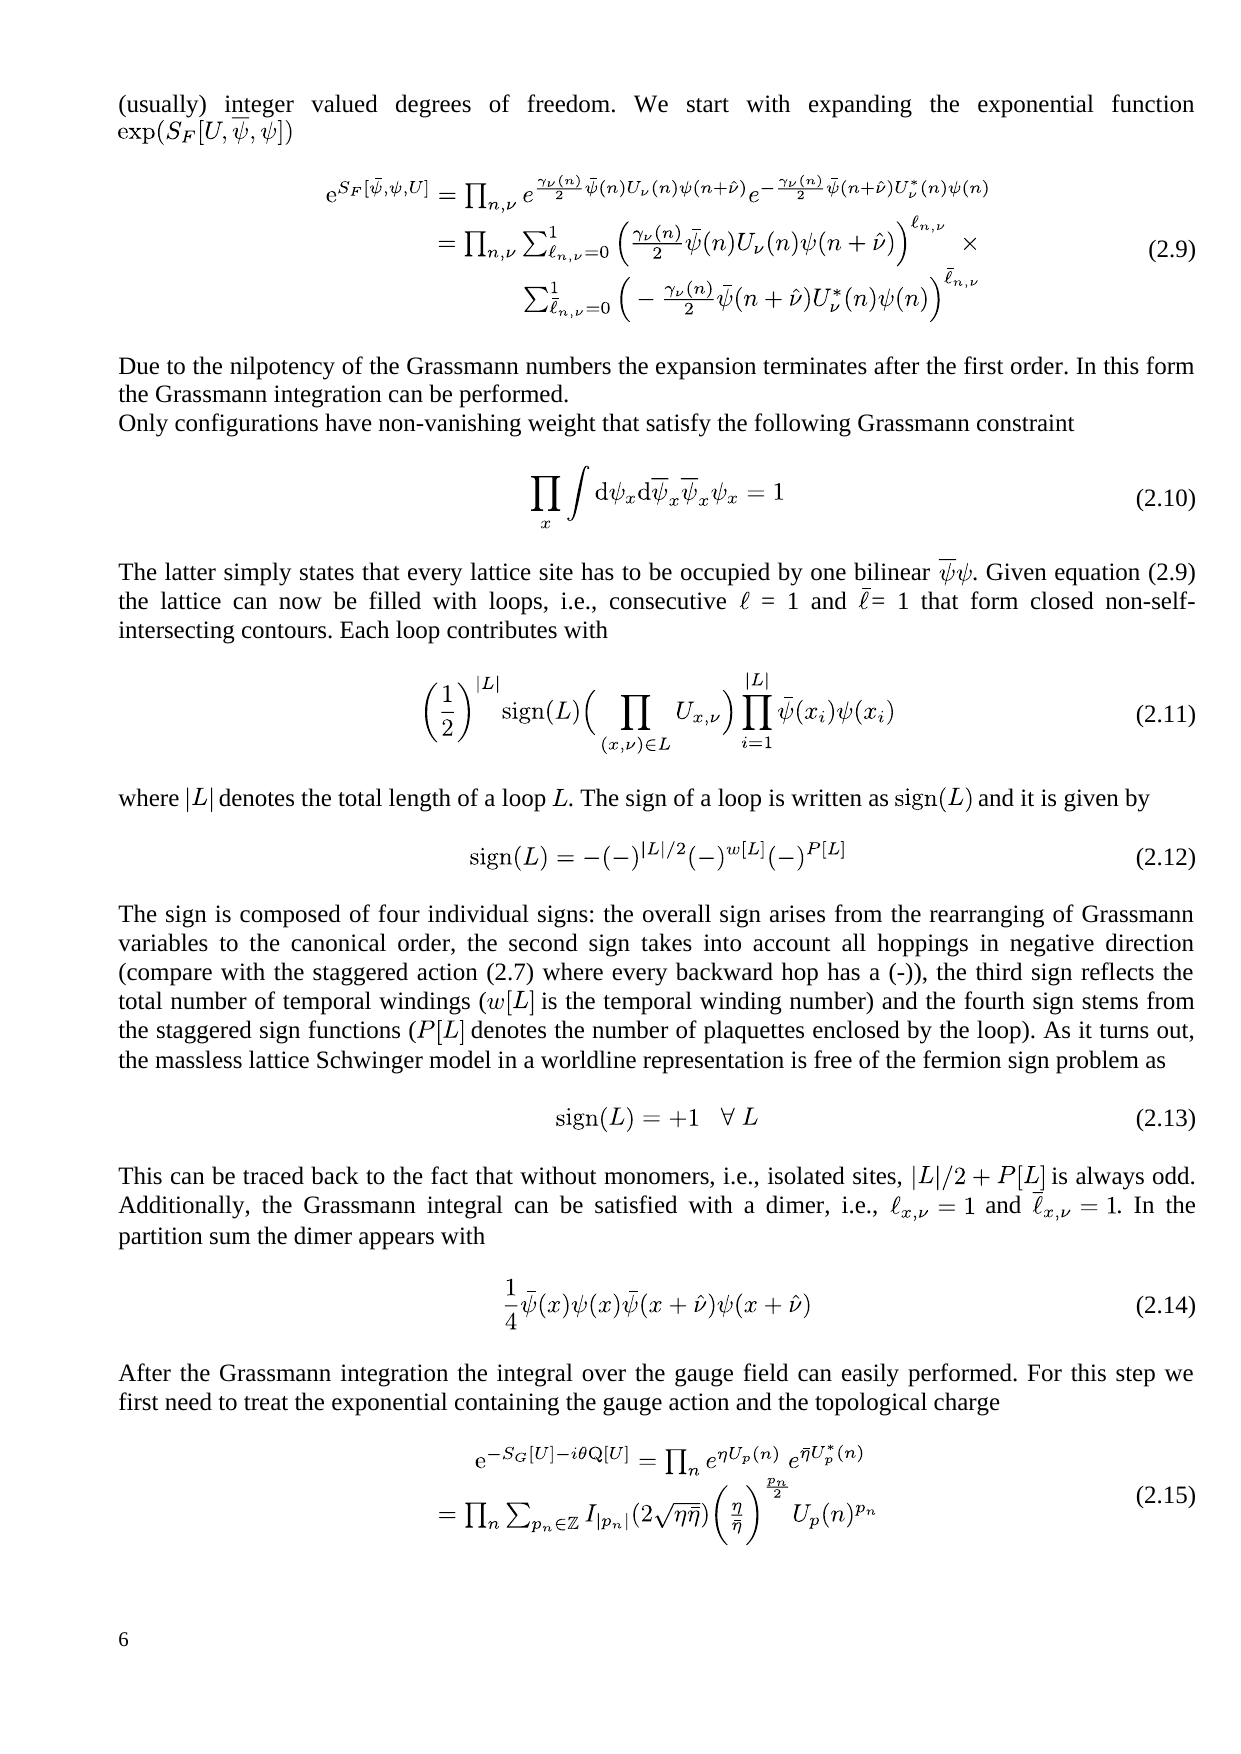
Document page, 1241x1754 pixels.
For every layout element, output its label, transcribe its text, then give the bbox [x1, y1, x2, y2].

text where denotes the total length of a loop . The sign of a loop is written as and it is given by [118, 783, 1196, 812]
text [118, 841, 642, 871]
text The sign is composed of four individual signs: the overall sign arises from the rearranging of Grassmann variables to the canonical order, the second sign takes into account all hoppings in negative direction (compare with the staggered action (2.7) where every backward hop has a (-)), the third sign reflects the total number of temporal windings ( is the temporal winding number) and the fourth sign stems from the staggered sign functions ( denotes the number of plaquettes enclosed by the loop). As it turns out, the massless lattice Schwinger model in a worldline representation is free of the fermion sign problem as [118, 899, 1196, 1074]
text (usually) integer valued degrees of freedom. We start with expanding the exponential function [118, 89, 1196, 146]
text Only configurations have non-vanishing weight that satisfy the following Grassmann constraint [118, 408, 1196, 437]
text (2.10) [782, 466, 1196, 528]
text (2.12) [799, 841, 1196, 871]
text (2.15) [749, 1444, 1196, 1545]
text (2.11) [639, 672, 1196, 754]
text (2.14) [809, 1279, 1196, 1329]
text [118, 466, 531, 528]
text This can be traced back to the fact that without monomers, i.e., isolated sites, is always odd. Additionally, the Grassmann integral can be satisfied with a dimer, i.e., and . In the partition sum the dimer appears with [118, 1161, 1196, 1250]
text Due to the nilpotency of the Grassmann numbers the expansion terminates after the first order. In this form the Grassmann integration can be performed. [118, 351, 1196, 408]
text (2.13) [118, 1102, 1196, 1132]
text [118, 175, 628, 322]
text [118, 672, 746, 754]
text [118, 1279, 506, 1329]
text The latter simply states that every lattice site has to be occupied by one bilinear . Given equation (2.9) the lattice can now be filled with loops, i.e., consecutive = 1 and = 1 that form closed non-self-intersecting contours. Each loop contributes with [118, 557, 1196, 643]
text [118, 1444, 830, 1545]
text (2.9) [819, 175, 1196, 322]
text After the Grassmann integration the integral over the gauge field can easily performed. For this step we first need to treat the exponential containing the gauge action and the topological charge [118, 1358, 1196, 1416]
